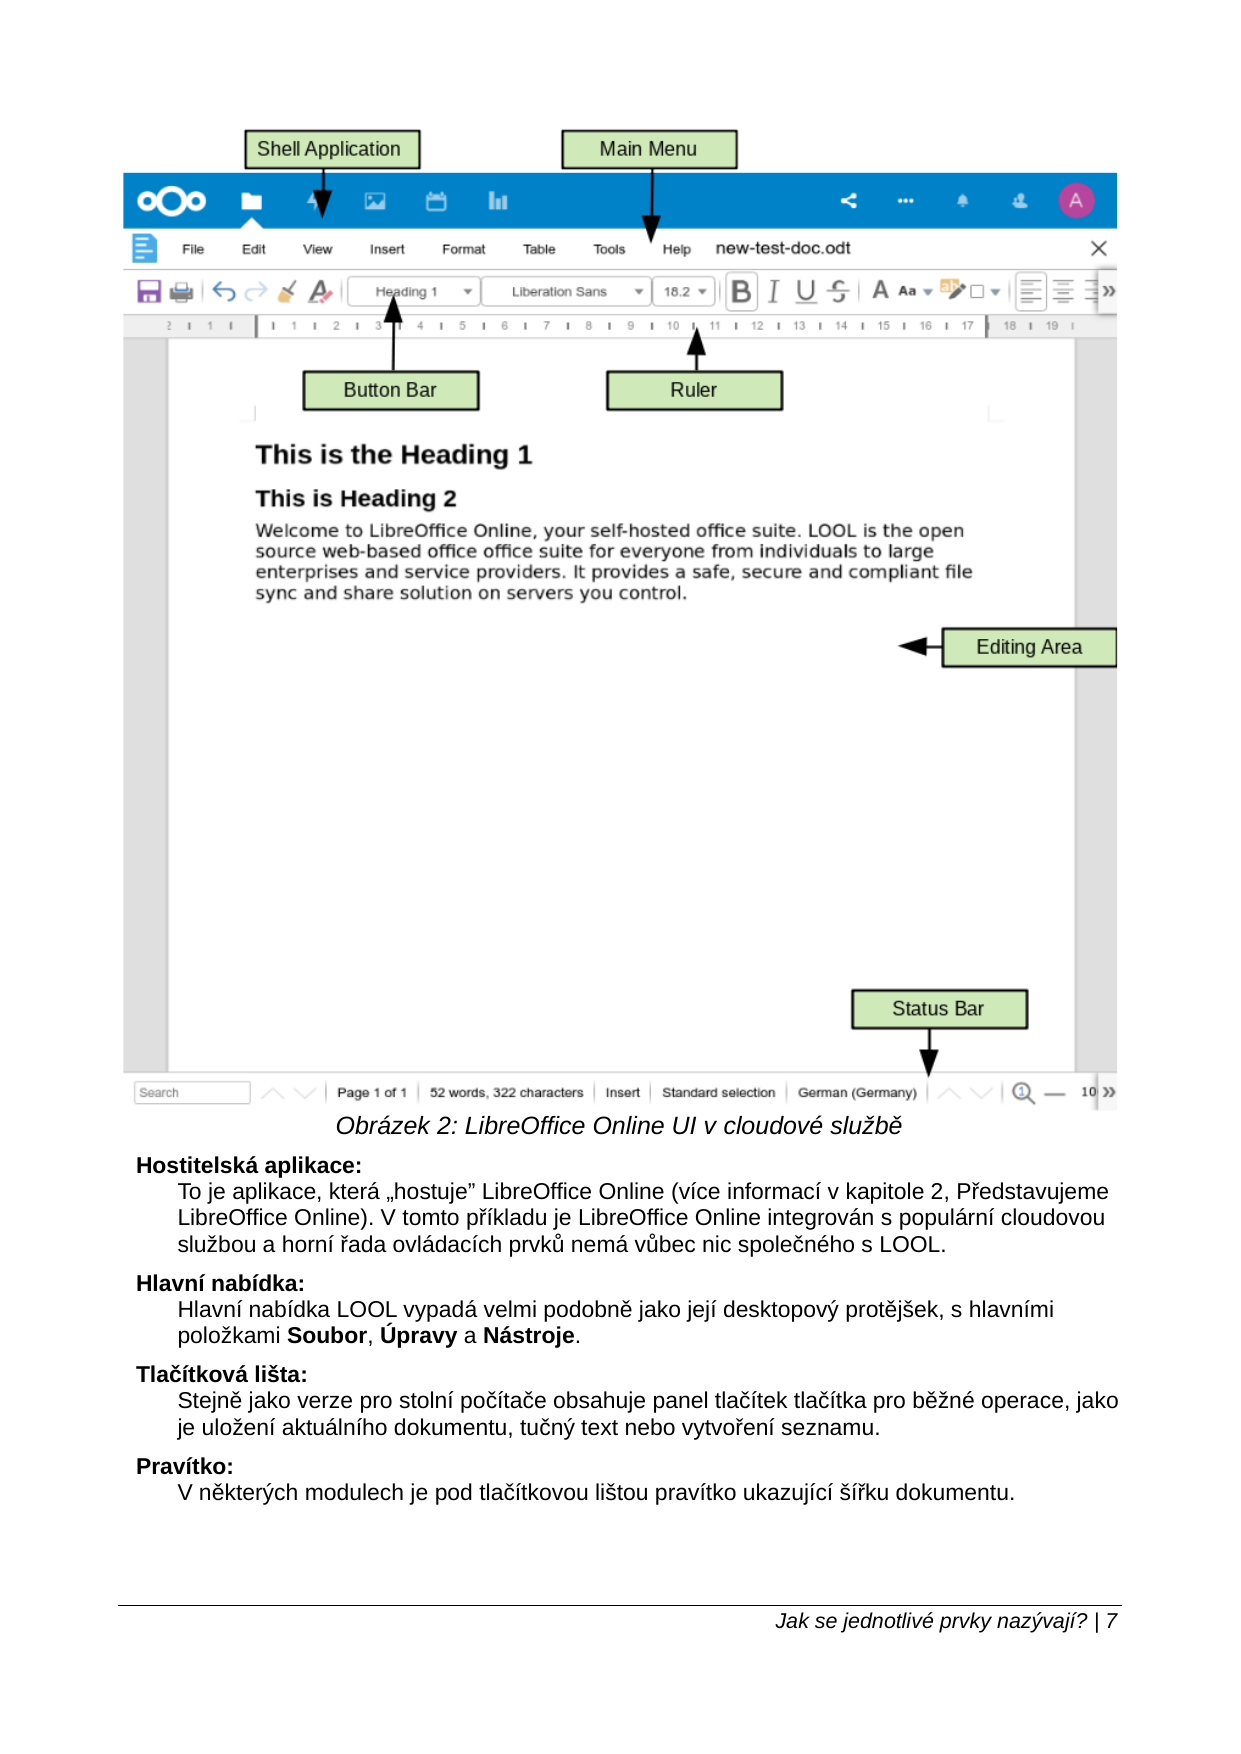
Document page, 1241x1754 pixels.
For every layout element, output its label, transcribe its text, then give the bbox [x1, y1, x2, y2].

text To je aplikace, která „hostuje” LibreOffice Online (více informací v kapitole 2, Představujeme LibreOffice Online). V tomto příkladu je LibreOffice Online integrován s populární cloudovou službou a horní řada ovládacích prvků nemá vůbec nic společného s LOOL. [177, 1178, 1122, 1257]
text Stejně jako verze pro stolní počítače obsahuje panel tlačítek tlačítka pro běžné operace, jako je uložení aktuálního dokumentu, tučný text nebo vytvoření seznamu. [177, 1387, 1122, 1440]
text Hlavní nabídka: [136, 1269, 1122, 1296]
text V některých modulech je pod tlačítkovou lištou pravítko ukazující šířku dokumentu. [177, 1479, 1122, 1505]
text Obrázek 2: LibreOffice Online UI v cloudové službě [118, 1111, 1122, 1139]
text Tlačítková lišta: [136, 1361, 1122, 1387]
picture [123, 118, 1118, 1111]
text Pravítko: [136, 1453, 1122, 1479]
text Hlavní nabídka LOOL vypadá velmi podobně jako její desktopový protějšek, s hlavními položkami Soubor, Úpravy a Nástroje. [177, 1296, 1122, 1348]
text Hostitelská aplikace: [136, 1152, 1122, 1178]
